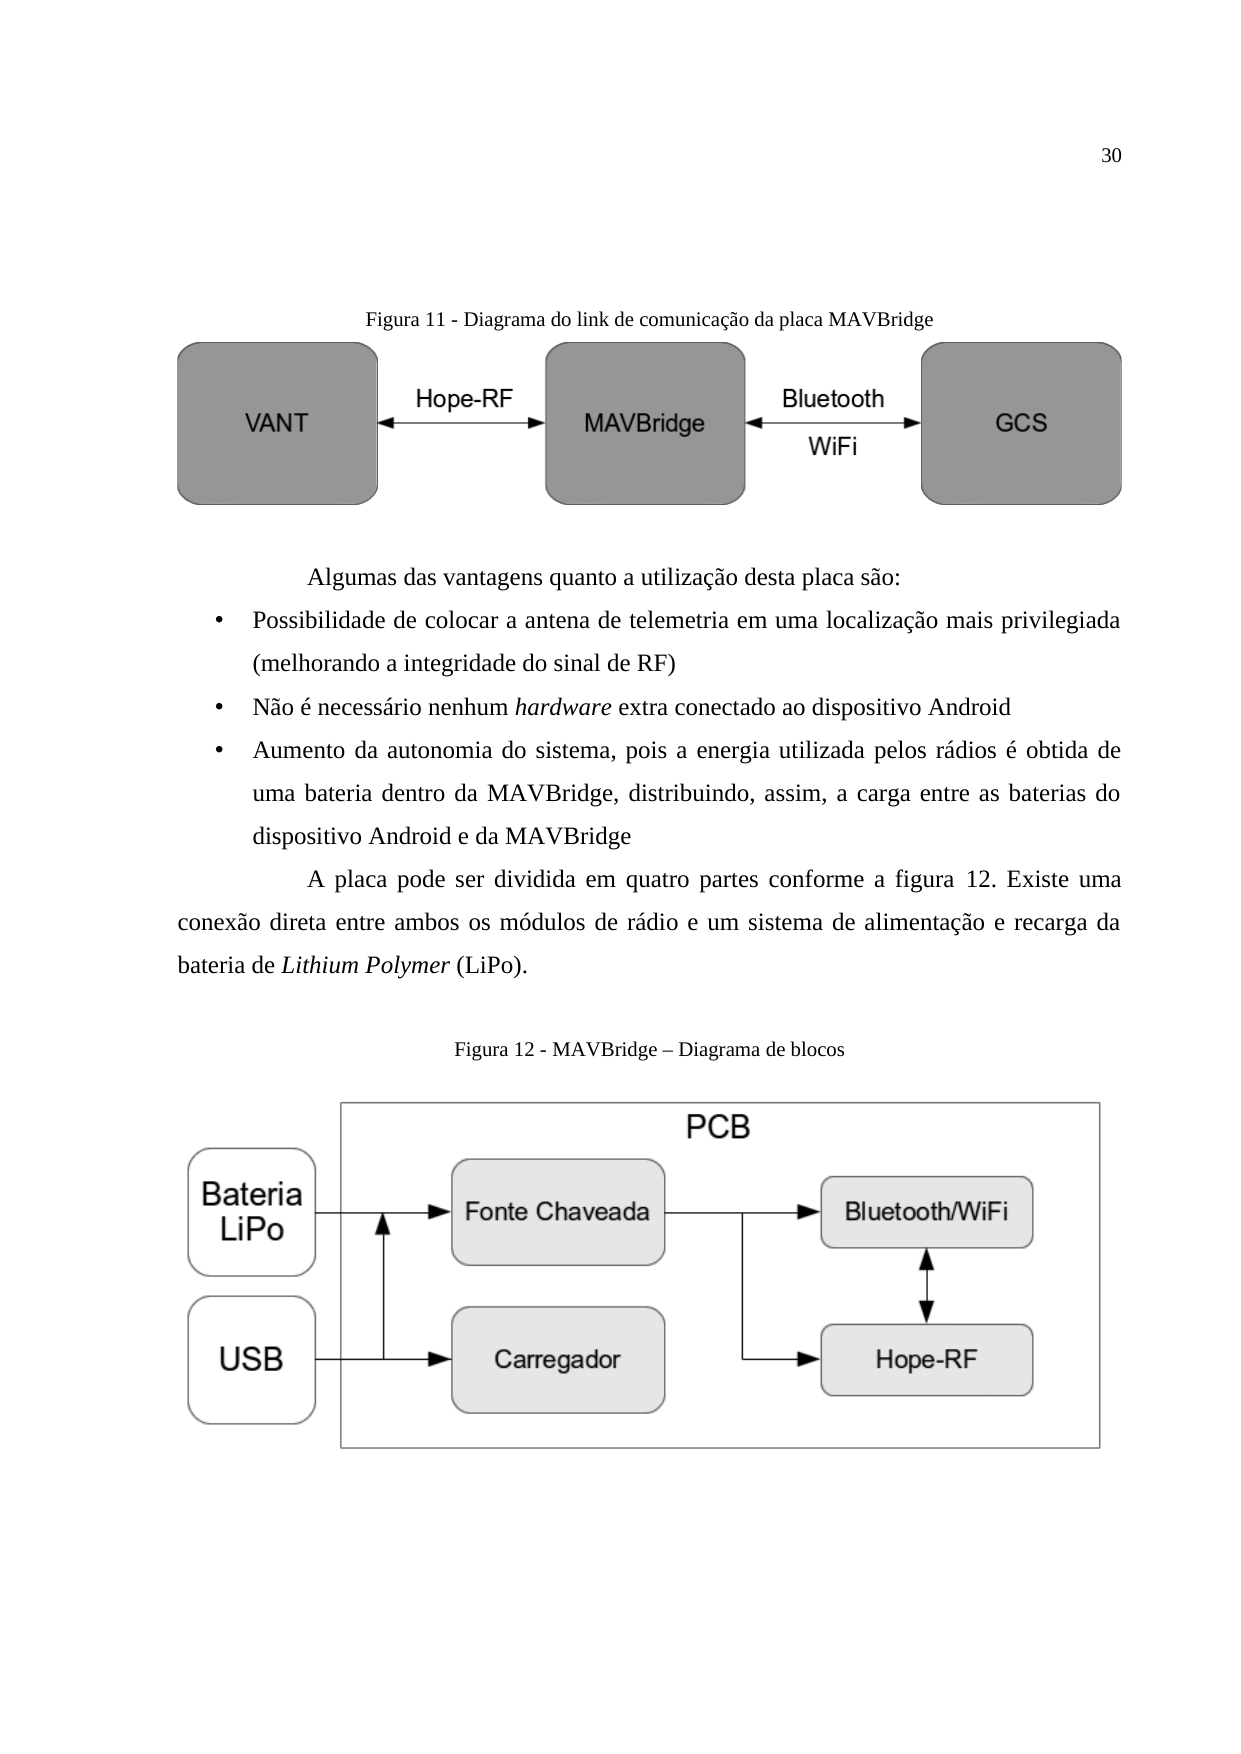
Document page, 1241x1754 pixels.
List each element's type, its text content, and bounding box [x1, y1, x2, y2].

list Não é necessário nenhum hardware extra conectado ao dispositivo Android [215, 692, 1122, 720]
list Possibilidade de colocar a antena de telemetria em uma localização mais privilegiada (melhorando a integridade do sinal de RF) [215, 605, 1122, 677]
list Diagrama do link de comunicação da placa MAVBridge [177, 307, 1122, 331]
text A placa pode ser dividida em quatro partes conforme a figura 12. Existe uma conexão direta entre ambos os módulos de rádio e um sistema de alimentação e recarga da bateria de Lithium Polymer (LiPo). [177, 864, 1122, 979]
list MAVBridge – Diagrama de blocos [177, 1037, 1122, 1061]
text Algumas das vantagens quanto a utilização desta placa são: [177, 562, 1122, 591]
list Aumento da autonomia do sistema, pois a energia utilizada pelos rádios é obtida de uma bateria dentro da MAVBridge, distribuindo, assim, a carga entre as baterias do dispositivo Android e da MAVBridge [215, 735, 1122, 850]
